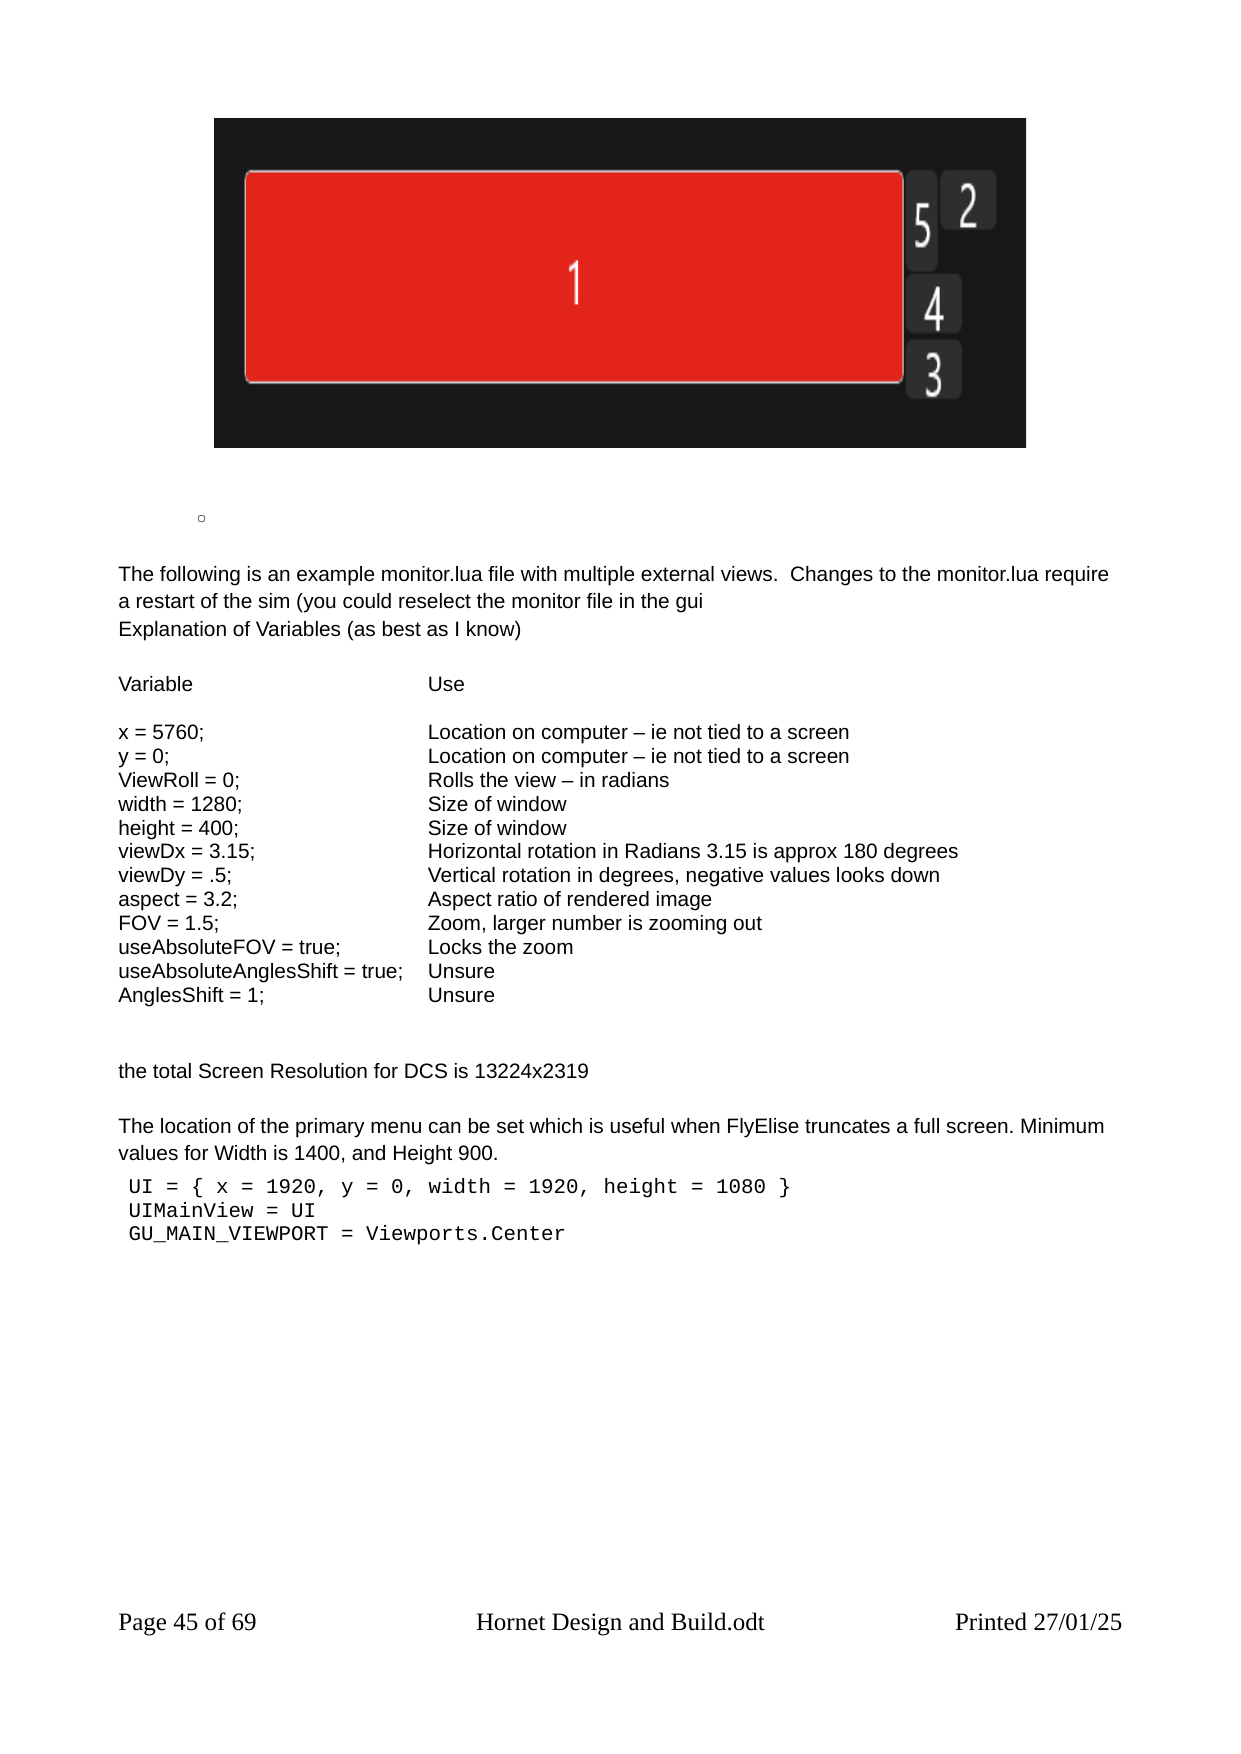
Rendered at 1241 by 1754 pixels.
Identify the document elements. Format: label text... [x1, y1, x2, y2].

table_cell y = 0; [118, 744, 428, 767]
text the total Screen Resolution for DCS is 13224x2319 [118, 1058, 1122, 1082]
table_cell width = 1280; [118, 791, 428, 815]
table_cell ViewRoll = 0; [118, 768, 428, 791]
table_cell Zoom, larger number is zooming out [428, 911, 1122, 935]
table_cell [428, 696, 1122, 719]
table_header Variable [118, 672, 428, 696]
table_cell [118, 696, 428, 719]
table_cell Size of window [428, 815, 1122, 839]
table_cell Rolls the view – in radians [428, 768, 1122, 791]
table_cell Location on computer – ie not tied to a screen [428, 720, 1122, 743]
table_cell Location on computer – ie not tied to a screen [428, 744, 1122, 767]
table_cell Size of window [428, 791, 1122, 815]
table_cell AnglesShift = 1; [118, 983, 428, 1007]
table_cell viewDy = .5; [118, 863, 428, 887]
table_cell Aspect ratio of rendered image [428, 887, 1122, 911]
text The location of the primary menu can be set which is useful when FlyElise truncates a full screen. Minimum values for Width is 1400, and Height 900. [118, 1113, 1122, 1165]
table_cell Locks the zoom [428, 935, 1122, 959]
table_cell Unsure [428, 959, 1122, 983]
text Explanation of Variables (as best as I know) [118, 617, 1122, 641]
table_cell viewDx = 3.15; [118, 839, 428, 863]
picture [214, 118, 1027, 448]
table_cell height = 400; [118, 815, 428, 839]
table_cell [428, 1007, 1122, 1031]
text The following is an example monitor.lua file with multiple external views. Changes to the monitor.lua require a restart of the sim (you could reselect the monitor file in the gui [118, 562, 1122, 613]
table_cell [118, 1007, 428, 1031]
table_cell aspect = 3.2; [118, 887, 428, 911]
table_cell FOV = 1.5; [118, 911, 428, 935]
table_cell Unsure [428, 983, 1122, 1007]
table_cell x = 5760; [118, 720, 428, 743]
table_cell useAbsoluteFOV = true; [118, 935, 428, 959]
table_cell Vertical rotation in degrees, negative values looks down [428, 863, 1122, 887]
table_cell Horizontal rotation in Radians 3.15 is approx 180 degrees [428, 839, 1122, 863]
table_cell useAbsoluteAnglesShift = true; [118, 959, 428, 983]
table_header Use [428, 672, 1122, 696]
